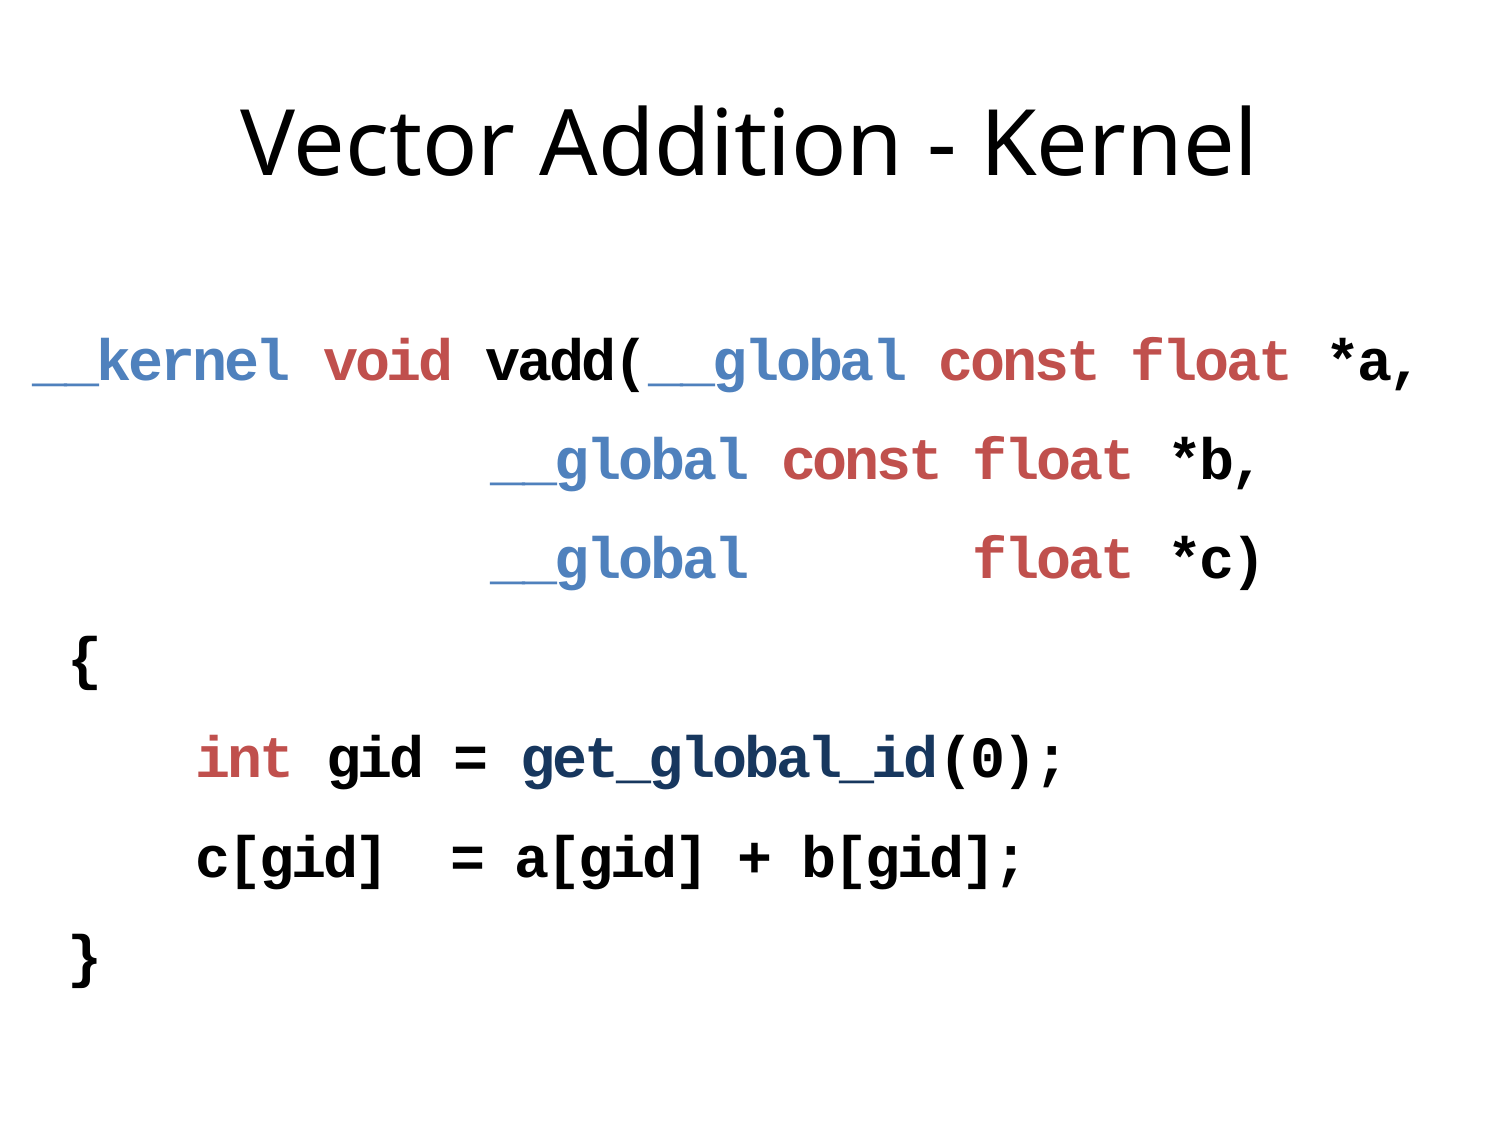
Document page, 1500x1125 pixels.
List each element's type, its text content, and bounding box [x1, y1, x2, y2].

title Vector Addition - Kernel [75, 45, 1425, 233]
list __kernel void vadd(__global const float *a, __global const float *b, __global float *c) { int gid = get_global_id(0); c[gid] = a[gid] + b[gid]; } [17, 314, 1483, 1005]
